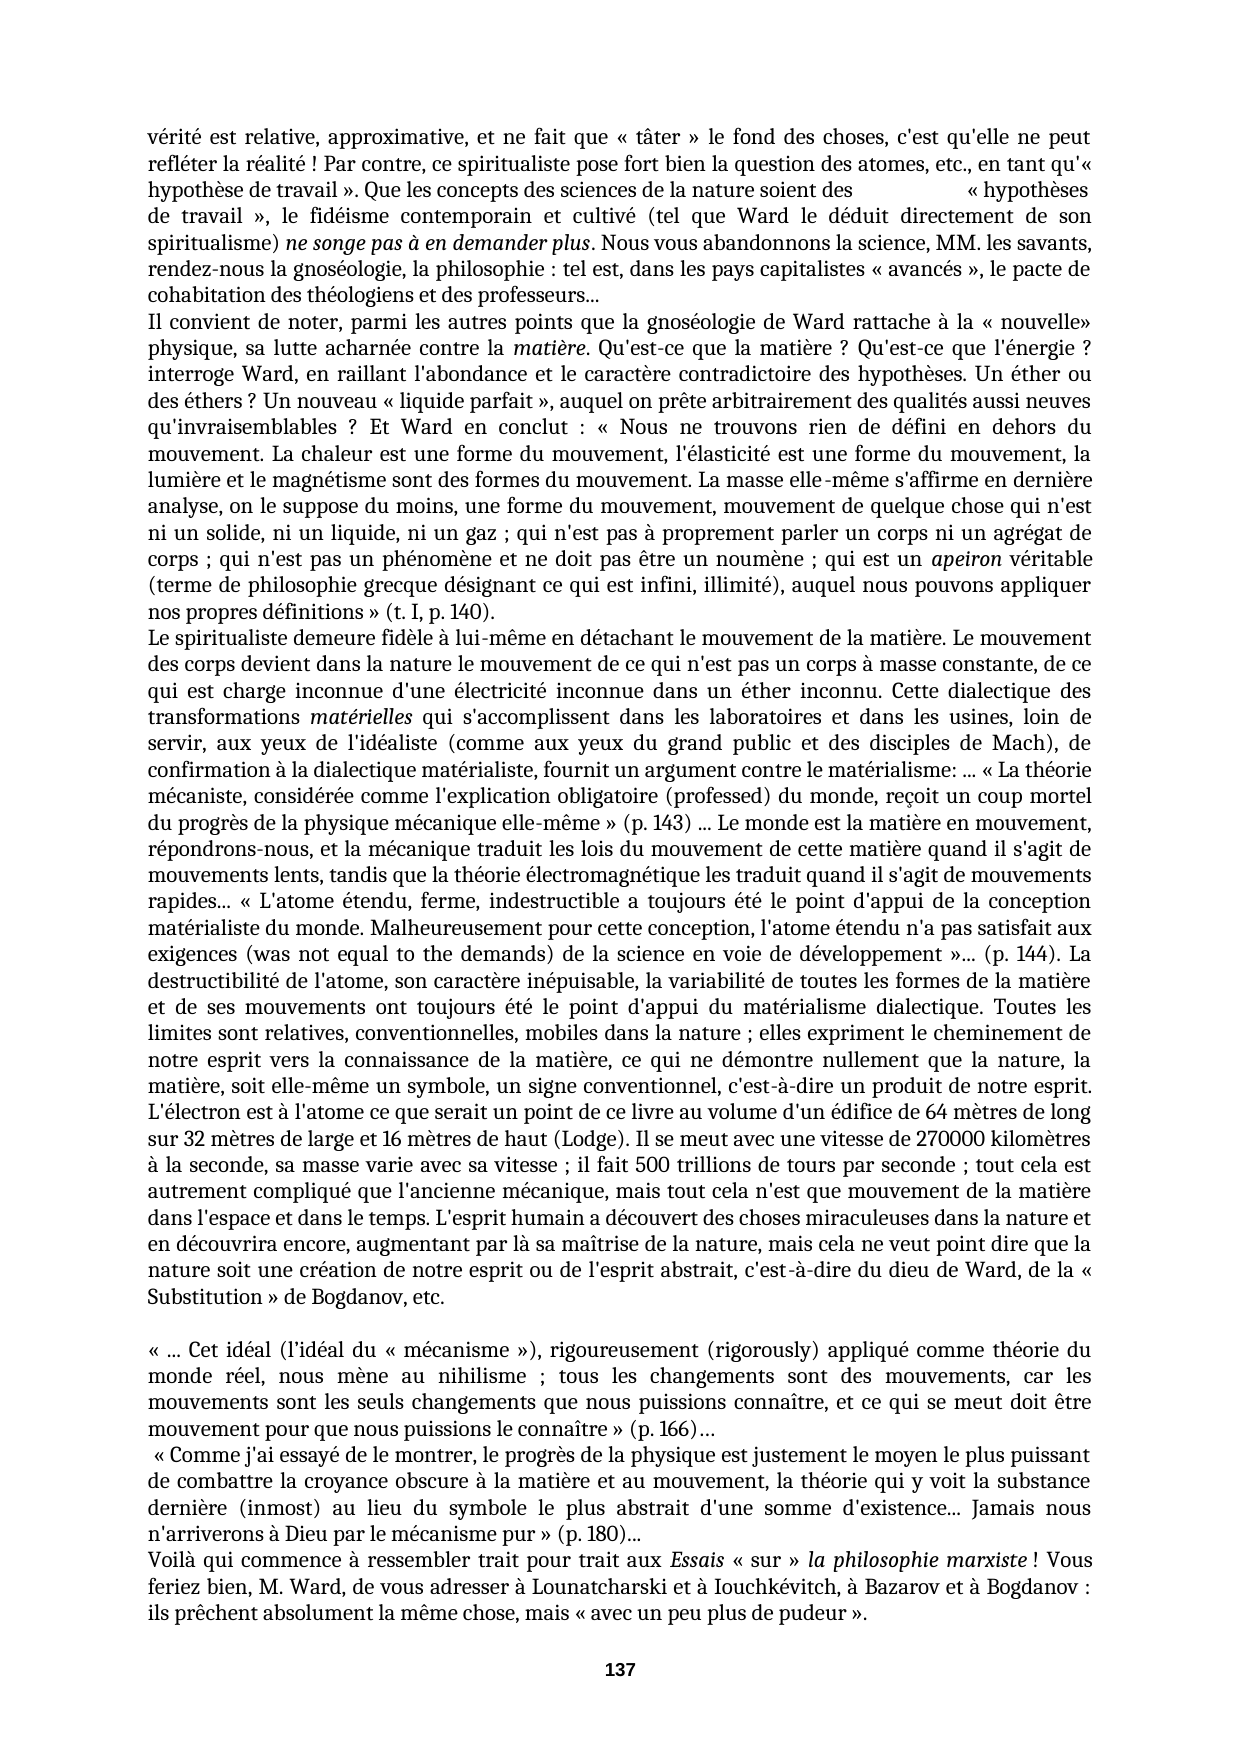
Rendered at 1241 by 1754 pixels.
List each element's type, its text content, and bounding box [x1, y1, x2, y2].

text Il convient de noter, parmi les autres points que la gnoséologie de Ward rattache à la « nouvelle» physique, sa lutte acharnée contre la matière. Qu'est‑ce que la matière ? Qu'est‑ce que l'énergie ? interroge Ward, en raillant l'abondance et le caractère contradictoire des hypothèses. Un éther ou des éthers ? Un nouveau « liquide parfait », auquel on prête arbitrairement des qualités aussi neuves qu'invraisemblables ? Et Ward en conclut : « Nous ne trouvons rien de défini en dehors du mouvement. La chaleur est une forme du mouvement, l'élasticité est une forme du mouvement, la lumière et le magnétisme sont des formes du mouvement. La masse elle‑même s'affirme en dernière analyse, on le suppose du moins, une forme du mouvement, mouvement de quelque chose qui n'est ni un solide, ni un liquide, ni un gaz ; qui n'est pas à proprement parler un corps ni un agrégat de corps ; qui n'est pas un phénomène et ne doit pas être un noumène ; qui est un apeiron véritable (terme de philosophie grecque désignant ce qui est infini, illimité), auquel nous pouvons appliquer nos propres définitions » (t. I, p. 140). [148, 308, 1093, 625]
text « ... Cet idéal (l’idéal du « mécanisme »), rigoureusement (rigorously) appliqué comme théorie du monde réel, nous mène au nihilisme ; tous les changements sont des mouvements, car les mouvements sont les seuls changements que nous puissions connaître, et ce qui se meut doit être mouvement pour que nous puissions le connaître » (p. 166)… [148, 1336, 1093, 1442]
text « Comme j'ai essayé de le montrer, le progrès de la physique est justement le moyen le plus puissant de combattre la croyance obscure à la matière et au mouvement, la théorie qui y voit la substance dernière (inmost) au lieu du symbole le plus abstrait d'une somme d'existence... Jamais nous n'arriverons à Dieu par le mécanisme pur » (p. 180)... [148, 1442, 1093, 1547]
text Le spiritualiste demeure fidèle à lui‑même en détachant le mouvement de la matière. Le mouvement des corps devient dans la nature le mouvement de ce qui n'est pas un corps à masse constante, de ce qui est charge inconnue d'une électricité inconnue dans un éther inconnu. Cette dialectique des transformations matérielles qui s'accomplissent dans les laboratoires et dans les usines, loin de servir, aux yeux de l'idéaliste (comme aux yeux du grand public et des disciples de Mach), de confirmation à la dialectique matérialiste, fournit un argument contre le matérialisme: ... « La théorie mécaniste, considérée comme l'explication obligatoire (professed) du monde, reçoit un coup mortel du progrès de la physique mécanique elle‑même » (p. 143) ... Le monde est la matière en mouvement, répondrons‑nous, et la mécanique traduit les lois du mouvement de cette matière quand il s'agit de mouvements lents, tandis que la théorie électromagnétique les traduit quand il s'agit de mouvements rapides... « L'atome étendu, ferme, indestructible a toujours été le point d'appui de la conception matérialiste du monde. Malheureusement pour cette conception, l'atome étendu n'a pas satisfait aux exigences (was not equal to the demands) de la science en voie de développement »... (p. 144). La destructibilité de l'atome, son caractère inépuisable, la variabilité de toutes les formes de la matière et de ses mouvements ont toujours été le point d'appui du matérialisme dialectique. Toutes les limites sont relatives, conventionnelles, mobiles dans la nature ; elles expriment le cheminement de notre esprit vers la connaissance de la matière, ce qui ne démontre nullement que la nature, la matière, soit elle‑même un symbole, un signe conventionnel, c'est‑à‑dire un produit de notre esprit. L'électron est à l'atome ce que serait un point de ce livre au volume d'un édifice de 64 mètres de long sur 32 mètres de large et 16 mètres de haut (Lodge). Il se meut avec une vitesse de 270000 kilomètres à la seconde, sa masse varie avec sa vitesse ; il fait 500 trillions de tours par seconde ; tout cela est autrement compliqué que l'ancienne mécanique, mais tout cela n'est que mouvement de la matière dans l'espace et dans le temps. L'esprit humain a découvert des choses miraculeuses dans la nature et en découvrira encore, augmentant par là sa maîtrise de la nature, mais cela ne veut point dire que la nature soit une création de notre esprit ou de l'esprit abstrait, c'est‑à‑dire du dieu de Ward, de la « Substitution » de Bogdanov, etc. [148, 625, 1093, 1310]
text vérité est relative, approximative, et ne fait que « tâter » le fond des choses, c'est qu'elle ne peut refléter la réalité ! Par contre, ce spiritualiste pose fort bien la question des atomes, etc., en tant qu'« hypothèse de travail ». Que les concepts des sciences de la nature soient des « hypothèses de travail », le fidéisme contemporain et cultivé (tel que Ward le déduit directement de son spiritualisme) ne songe pas à en demander plus. Nous vous abandonnons la science, MM. les savants, rendez‑nous la gnoséologie, la philosophie : tel est, dans les pays capitalistes « avancés », le pacte de cohabitation des théologiens et des professeurs... [148, 124, 1093, 308]
text Voilà qui commence à ressembler trait pour trait aux Essais « sur » la philosophie marxiste ! Vous feriez bien, M. Ward, de vous adresser à Lounatcharski et à Iouchkévitch, à Bazarov et à Bogdanov : ils prêchent absolument la même chose, mais « avec un peu plus de pudeur ». [148, 1547, 1093, 1626]
